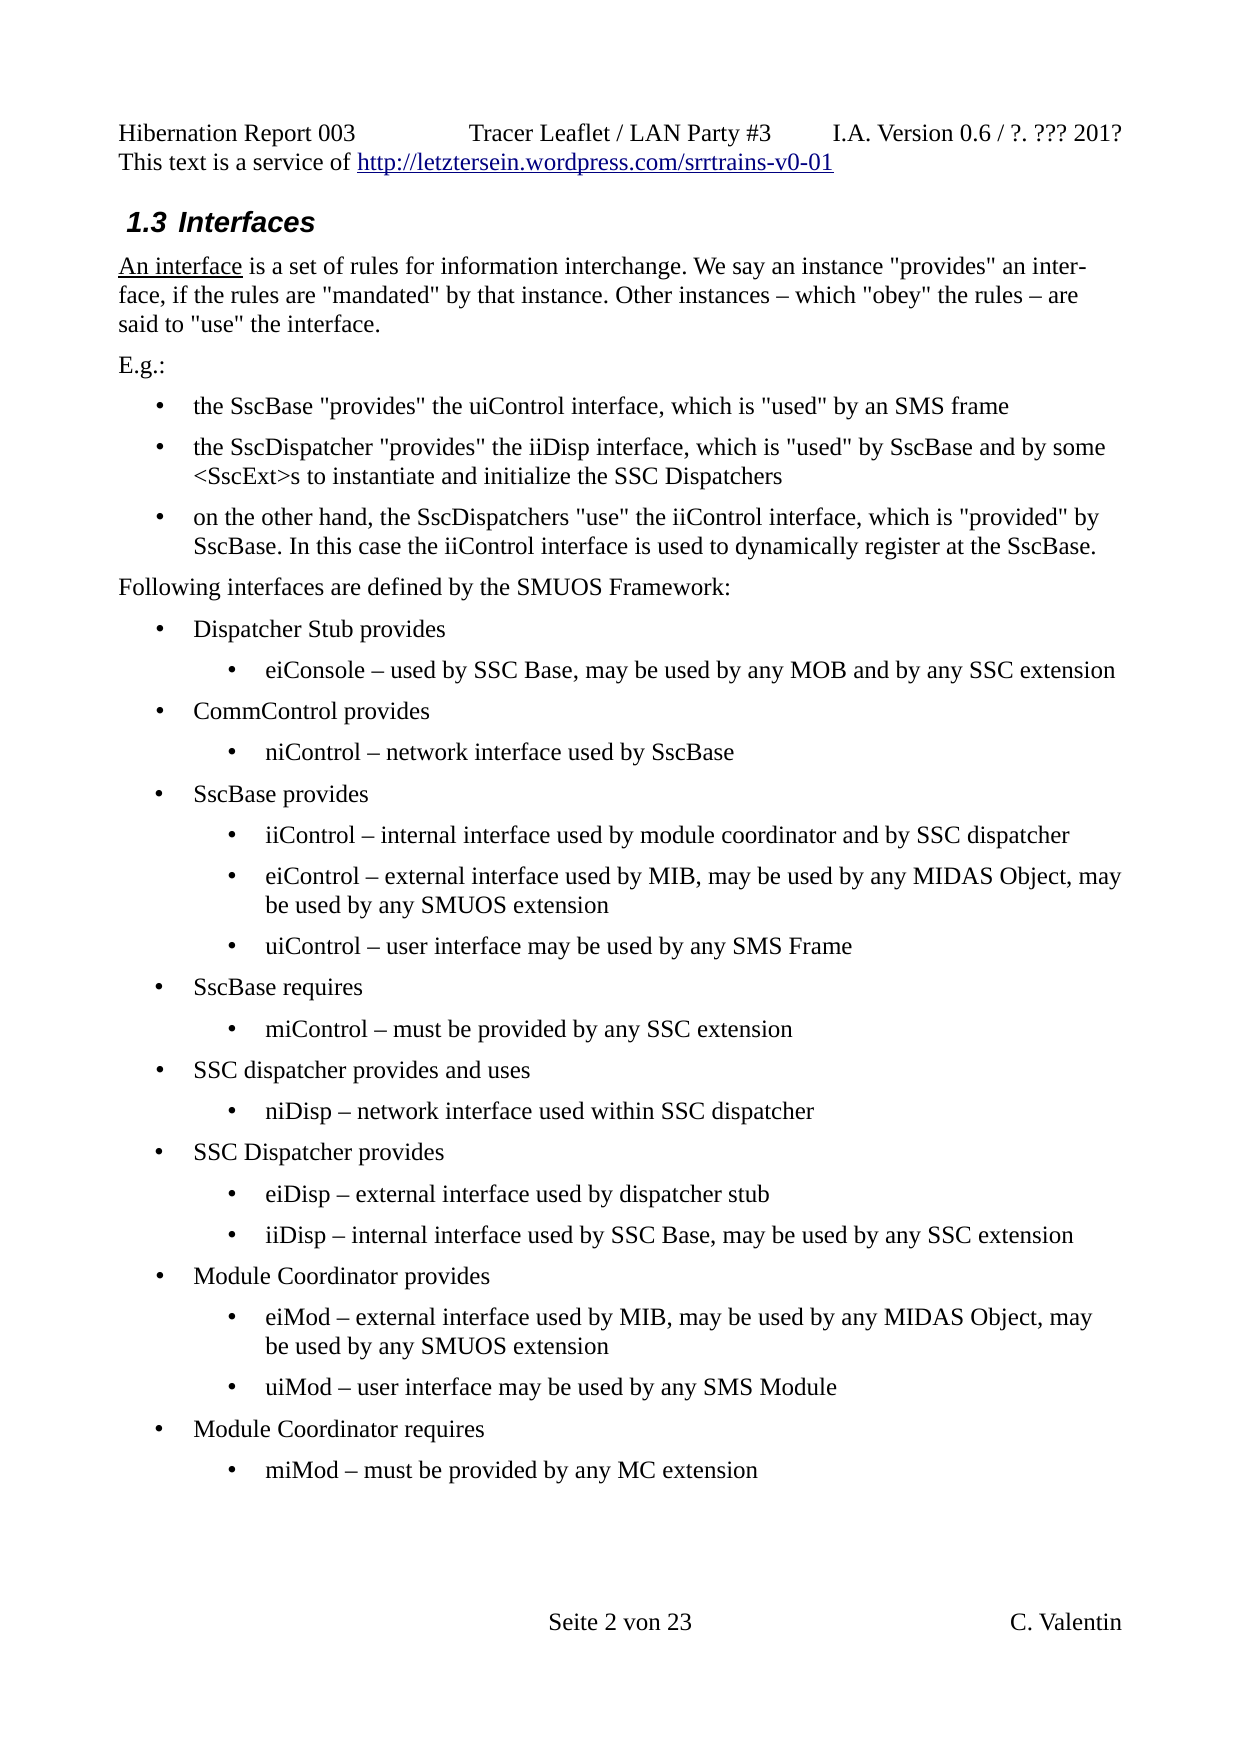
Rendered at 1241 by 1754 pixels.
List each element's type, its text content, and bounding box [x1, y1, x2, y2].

list niDisp – network interface used within SSC dispatcher [228, 1096, 1122, 1125]
list CommControl provides [156, 696, 1122, 725]
list uiMod – user interface may be used by any SMS Module [228, 1372, 1122, 1401]
list iiControl – internal interface used by module coordinator and by SSC dispatcher [228, 820, 1122, 849]
list SscBase requires [154, 972, 1122, 1001]
list Dispatcher Stub provides [156, 614, 1122, 642]
list SscBase provides [154, 779, 1122, 807]
list SSC dispatcher provides and uses [156, 1055, 1122, 1084]
list Module Coordinator requires [154, 1414, 1122, 1442]
list eiConsole – used by SSC Base, may be used by any MOB and by any SSC extension [228, 655, 1122, 684]
list iiDisp – internal interface used by SSC Base, may be used by any SSC extension [228, 1220, 1122, 1249]
list Module Coordinator provides [156, 1261, 1122, 1290]
list eiControl – external interface used by MIB, may be used by any MIDAS Object, may be used by any SMUOS extension [228, 861, 1122, 919]
list the SscDispatcher "provides" the iiDisp interface, which is "used" by SscBase and by some <SscExt>s to instantiate and initialize the SSC Dispatchers [156, 432, 1122, 490]
list miMod – must be provided by any MC extension [228, 1455, 1122, 1484]
list the SscBase "provides" the uiControl interface, which is "used" by an SMS frame [156, 391, 1122, 420]
list niControl – network interface used by SscBase [228, 737, 1122, 766]
list SSC Dispatcher provides [154, 1137, 1122, 1166]
list eiMod – external interface used by MIB, may be used by any MIDAS Object, may be used by any SMUOS extension [228, 1302, 1122, 1360]
text E.g.: [118, 350, 1122, 379]
text An interface is a set of rules for information interchange. We say an instance "provides" an inter­face, if the rules are "mandated" by that instance. Other instances – which "obey" the rules – are said to "use" the interface. [118, 251, 1122, 337]
text Following interfaces are defined by the SMUOS Framework: [118, 572, 1122, 601]
list uiControl – user interface may be used by any SMS Frame [228, 931, 1122, 960]
list miControl – must be provided by any SSC extension [228, 1014, 1122, 1042]
subtitle Interfaces [118, 205, 1122, 239]
list eiDisp – external interface used by dispatcher stub [228, 1179, 1122, 1207]
list on the other hand, the SscDispatchers "use" the iiControl interface, which is "provided" by SscBase. In this case the iiControl interface is used to dynamically register at the SscBase. [156, 502, 1122, 560]
